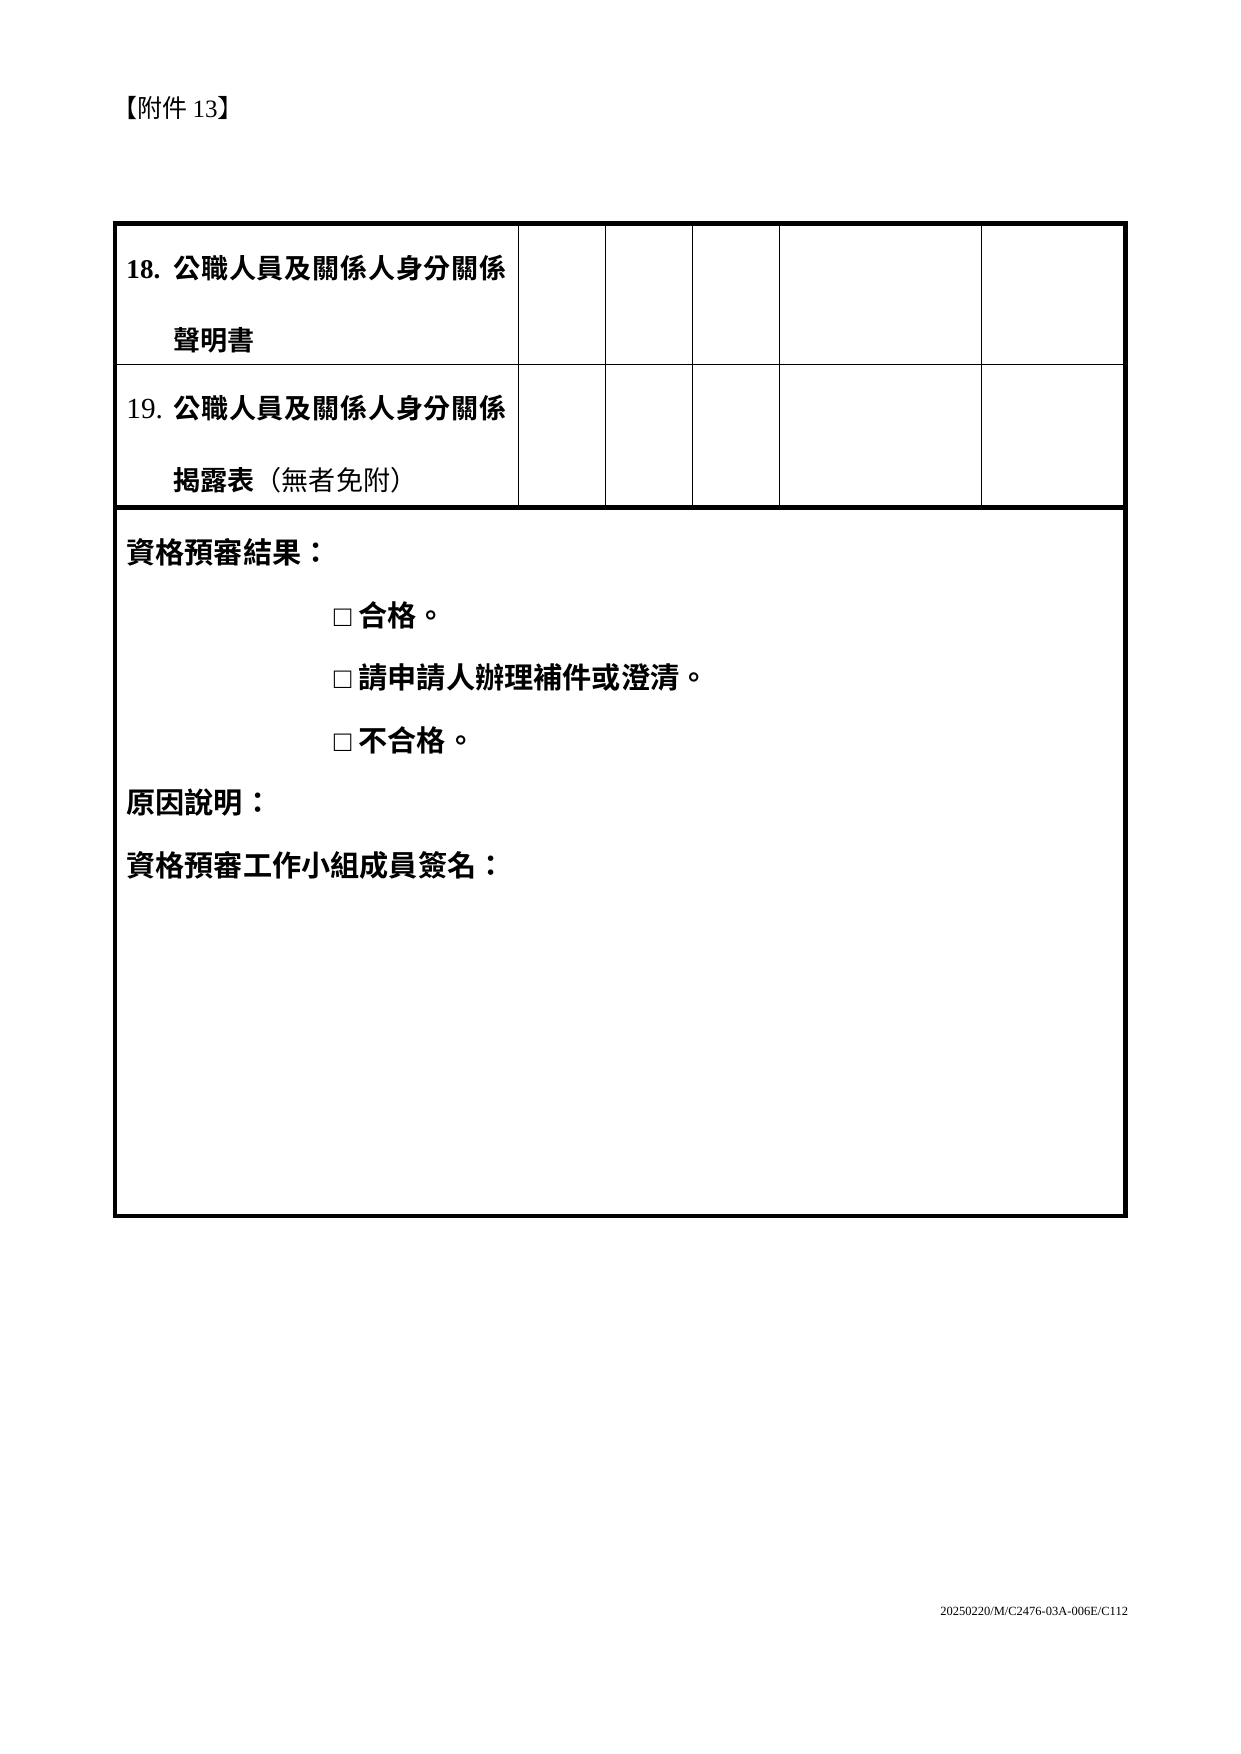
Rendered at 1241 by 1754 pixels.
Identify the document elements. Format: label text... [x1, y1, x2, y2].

table_header [693, 226, 779, 364]
table_header [780, 226, 981, 364]
table_cell [519, 365, 605, 505]
table_cell 資格預審結果： □ 合格。 □ 請申請人辦理補件或澄清。 □ 不合格。 原因說明： 資格預審工作小組成員簽名： [117, 510, 1123, 1213]
table_cell [606, 365, 692, 505]
table_header 公職人員及關係人身分關係聲明書 [117, 226, 518, 364]
table_cell [982, 365, 1123, 505]
table_cell [693, 365, 779, 505]
table_cell [780, 365, 981, 505]
table_cell 公職人員及關係人身分關係揭露表（無者免附） [117, 365, 518, 505]
table_header [519, 226, 605, 364]
table_header [606, 226, 692, 364]
table_header [982, 226, 1123, 364]
